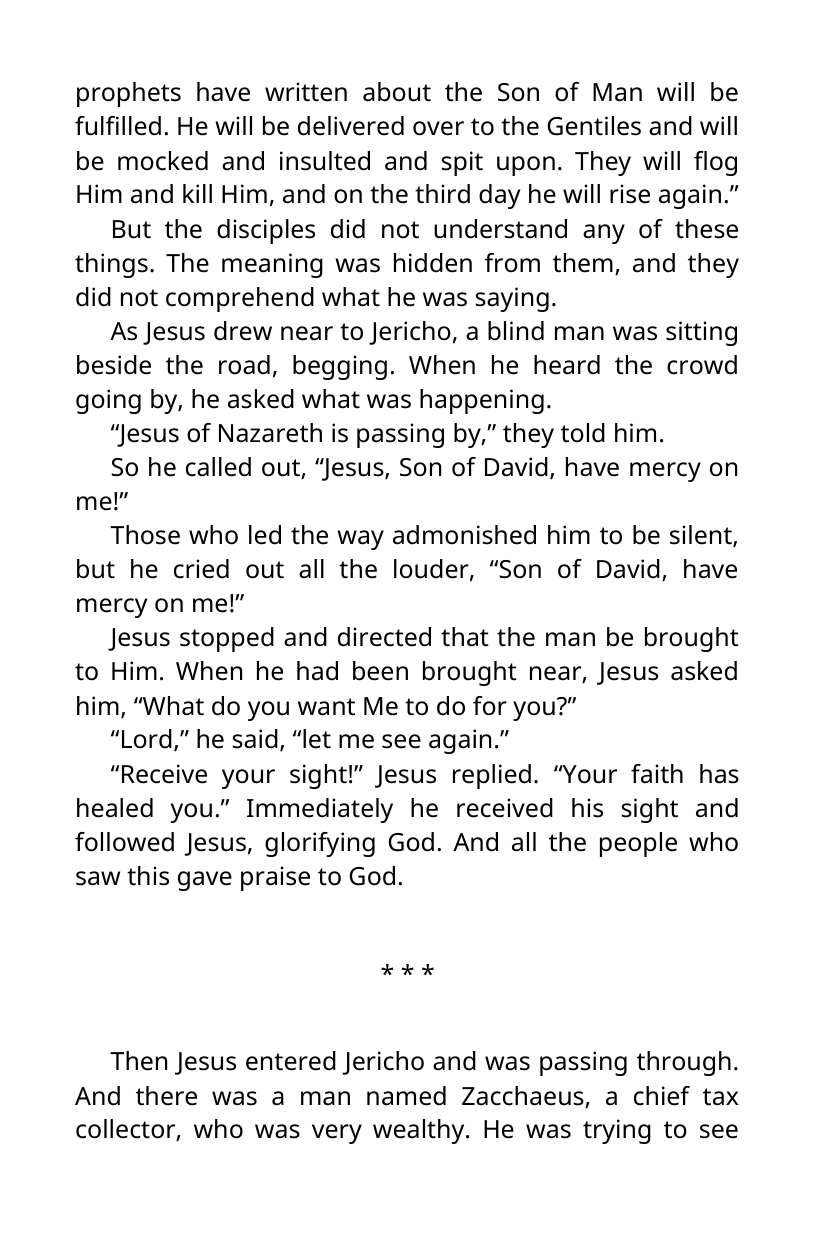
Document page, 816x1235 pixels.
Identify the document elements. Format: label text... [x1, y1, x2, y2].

text “Receive your sight!” Jesus replied. “Your faith has healed you.” Immediately he received his sight and followed Jesus, glorifying God. And all the people who saw this gave praise to God. [75, 756, 740, 892]
text As Jesus drew near to Jericho, a blind man was sitting beside the road, begging. When he heard the crowd going by, he asked what was happening. [75, 313, 740, 416]
text So he called out, “Jesus, Son of David, have mercy on me!” [75, 450, 740, 518]
text “Lord,” he said, “let me see again.” [75, 722, 740, 756]
text But the disciples did not understand any of these things. The meaning was hidden from them, and they did not comprehend what he was saying. [75, 211, 740, 313]
text * * * [75, 957, 740, 991]
text Then Jesus entered Jericho and was passing through. And there was a man named Zacchaeus, a chief tax collector, who was very wealthy. He was trying to see [75, 1044, 740, 1146]
text prophets have written about the Son of Man will be fulfilled. He will be delivered over to the Gentiles and will be mocked and insulted and spit upon. They will flog Him and kill Him, and on the third day he will rise again.” [75, 75, 740, 211]
text Jesus stopped and directed that the man be brought to Him. When he had been brought near, Jesus asked him, “What do you want Me to do for you?” [75, 620, 740, 722]
text “Jesus of Nazareth is passing by,” they told him. [75, 416, 740, 450]
text Those who led the way admonished him to be silent, but he cried out all the louder, “Son of David, have mercy on me!” [75, 518, 740, 620]
